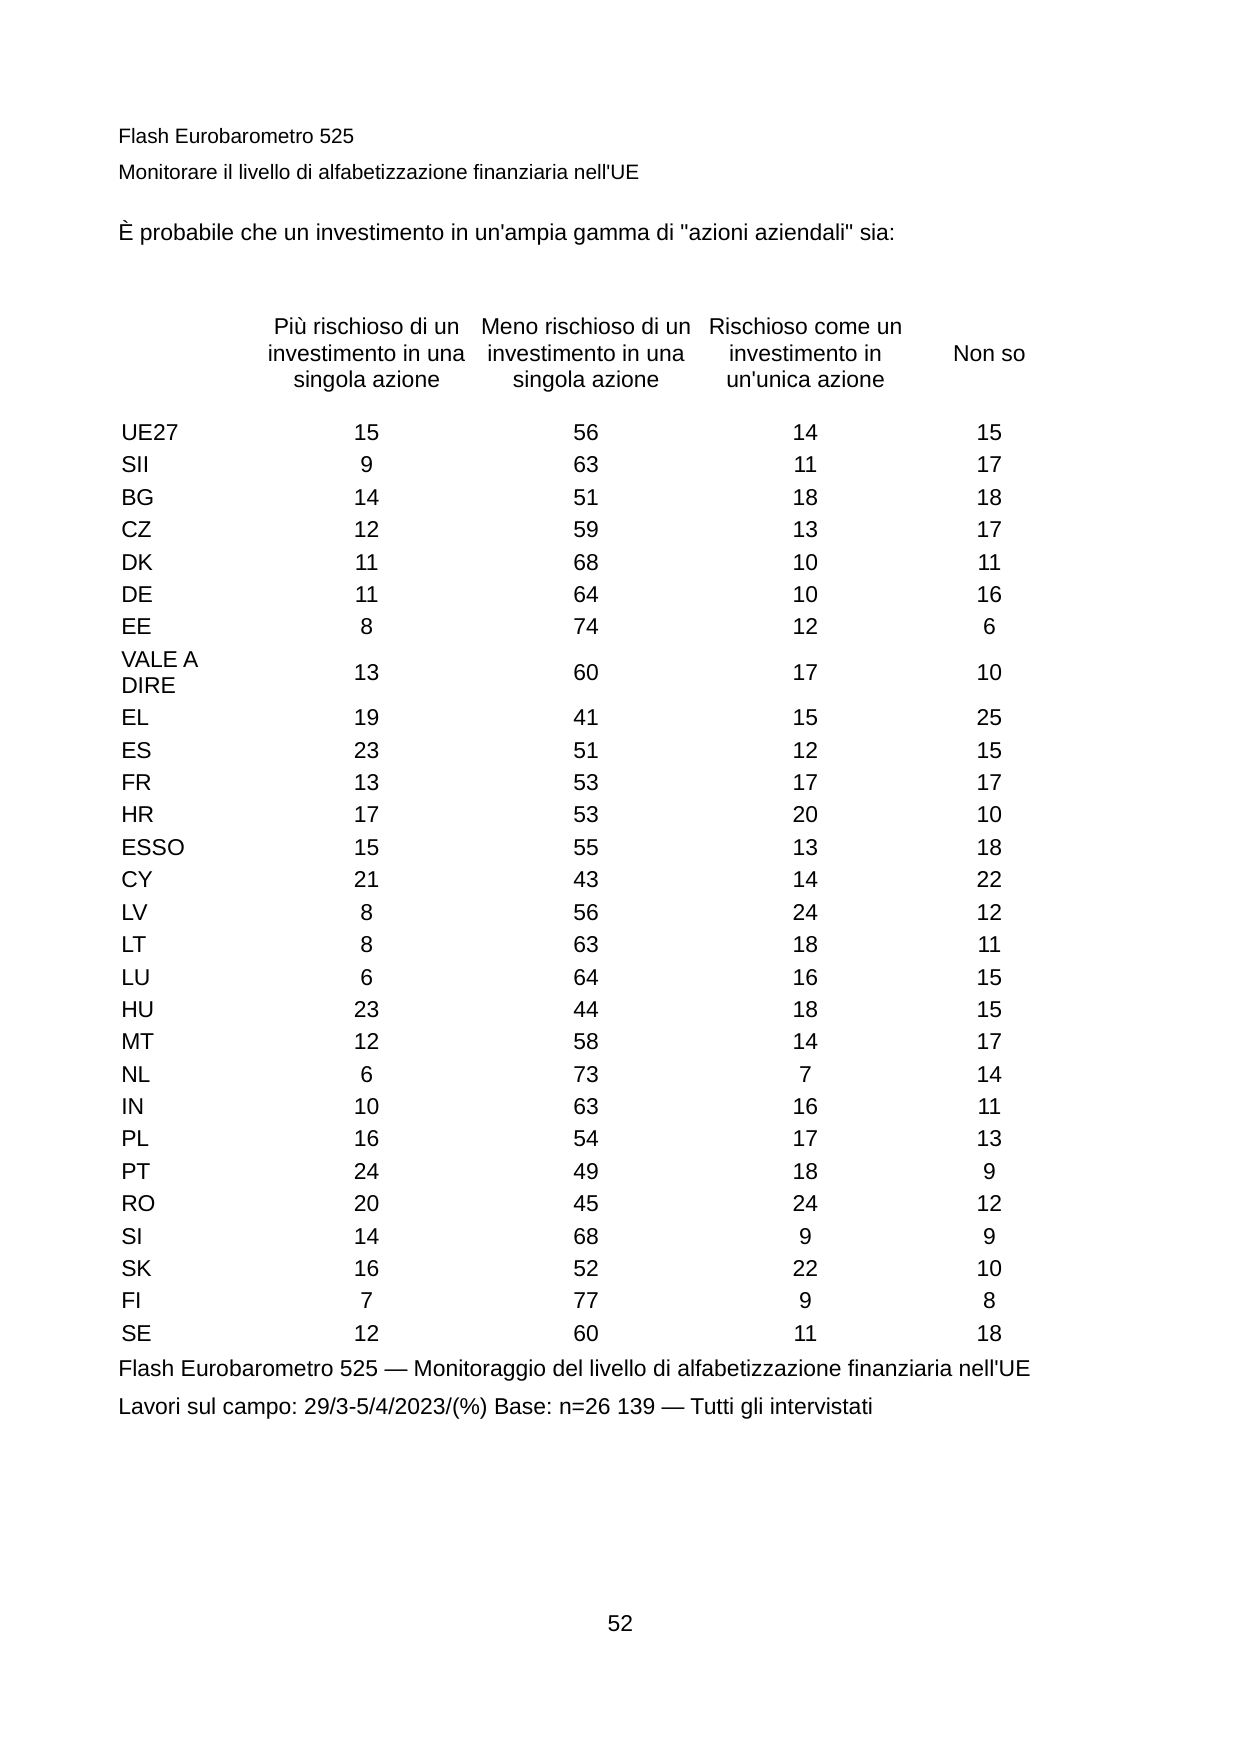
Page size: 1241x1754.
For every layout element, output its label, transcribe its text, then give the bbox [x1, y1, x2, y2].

table_cell 9 [257, 448, 476, 481]
table_cell 12 [915, 1187, 1063, 1219]
table_cell 10 [257, 1090, 476, 1122]
table_cell 49 [476, 1155, 696, 1187]
table_cell 15 [257, 831, 476, 863]
table_cell 8 [257, 896, 476, 928]
table_cell 15 [915, 734, 1063, 766]
table_cell 16 [257, 1252, 476, 1284]
table_header Più rischioso di un investimento in una singola azione [257, 290, 476, 416]
table_cell 11 [696, 1317, 915, 1349]
table_cell 10 [696, 578, 915, 610]
table_cell FR [118, 766, 257, 798]
table_cell 60 [476, 643, 696, 701]
table_cell 58 [476, 1025, 696, 1058]
table_cell 17 [257, 799, 476, 831]
table_cell LV [118, 896, 257, 928]
table_cell 18 [915, 481, 1063, 513]
table_cell 12 [696, 610, 915, 643]
table_cell 51 [476, 481, 696, 513]
table_cell 18 [696, 481, 915, 513]
table_cell 54 [476, 1123, 696, 1155]
table_cell 11 [915, 546, 1063, 578]
table_cell 8 [257, 610, 476, 643]
table_cell EE [118, 610, 257, 643]
table_cell 17 [696, 1123, 915, 1155]
table_cell 16 [696, 1090, 915, 1122]
table_cell 17 [696, 643, 915, 701]
table_cell 13 [915, 1123, 1063, 1155]
table_cell 11 [257, 578, 476, 610]
table_cell 11 [915, 928, 1063, 960]
table_cell 18 [915, 831, 1063, 863]
table_cell 74 [476, 610, 696, 643]
table_cell 14 [257, 1220, 476, 1252]
table_cell 10 [915, 799, 1063, 831]
table_cell SII [118, 448, 257, 481]
table_cell 13 [696, 513, 915, 546]
table_cell 77 [476, 1284, 696, 1317]
table_cell 14 [696, 1025, 915, 1058]
table_cell 44 [476, 993, 696, 1025]
table_cell 16 [696, 960, 915, 993]
table_cell 7 [257, 1284, 476, 1317]
table_cell 53 [476, 766, 696, 798]
table_cell 63 [476, 448, 696, 481]
table_cell EL [118, 701, 257, 734]
table_cell 10 [915, 643, 1063, 701]
table_cell 16 [915, 578, 1063, 610]
table_cell 24 [696, 1187, 915, 1219]
table_cell 12 [915, 896, 1063, 928]
table_cell 14 [257, 481, 476, 513]
table_cell 21 [257, 863, 476, 896]
table_cell 10 [696, 546, 915, 578]
table_cell RO [118, 1187, 257, 1219]
table_cell 15 [696, 701, 915, 734]
table_cell DE [118, 578, 257, 610]
table_cell 64 [476, 960, 696, 993]
text Flash Eurobarometro 525 — Monitoraggio del livello di alfabetizzazione finanziaria nell'UE [118, 1355, 1122, 1381]
table_cell CZ [118, 513, 257, 546]
table_cell 60 [476, 1317, 696, 1349]
table_cell PL [118, 1123, 257, 1155]
table_cell 45 [476, 1187, 696, 1219]
table_cell 18 [915, 1317, 1063, 1349]
table_cell 52 [476, 1252, 696, 1284]
table_cell 23 [257, 734, 476, 766]
table_cell 25 [915, 701, 1063, 734]
table_cell LT [118, 928, 257, 960]
text È probabile che un investimento in un'ampia gamma di "azioni aziendali" sia: [118, 219, 1122, 246]
table_cell 63 [476, 1090, 696, 1122]
table_cell 17 [915, 448, 1063, 481]
table_cell 16 [257, 1123, 476, 1155]
table_cell 7 [696, 1058, 915, 1090]
table_cell 17 [915, 1025, 1063, 1058]
table_cell 41 [476, 701, 696, 734]
table_cell 12 [257, 513, 476, 546]
table_cell 14 [696, 863, 915, 896]
table_cell 56 [476, 416, 696, 448]
table_cell 22 [696, 1252, 915, 1284]
table_cell 23 [257, 993, 476, 1025]
table_cell 22 [915, 863, 1063, 896]
table_cell 8 [257, 928, 476, 960]
table_cell SK [118, 1252, 257, 1284]
table_cell 18 [696, 993, 915, 1025]
table_cell 73 [476, 1058, 696, 1090]
table_cell MT [118, 1025, 257, 1058]
table_cell VALE A DIRE [118, 643, 257, 701]
table_cell 15 [915, 960, 1063, 993]
table_cell 53 [476, 799, 696, 831]
table_cell CY [118, 863, 257, 896]
table_header Meno rischioso di un investimento in una singola azione [476, 290, 696, 416]
table_header [118, 290, 257, 416]
table_cell 14 [915, 1058, 1063, 1090]
text Lavori sul campo: 29/3-5/4/2023/(%) Base: n=26 139 — Tutti gli intervistati [118, 1393, 1122, 1420]
table_cell 19 [257, 701, 476, 734]
table_cell 11 [257, 546, 476, 578]
table_cell 55 [476, 831, 696, 863]
table_cell 20 [696, 799, 915, 831]
table_cell 6 [257, 960, 476, 993]
table_cell 6 [257, 1058, 476, 1090]
table_cell 9 [696, 1220, 915, 1252]
table_cell 11 [696, 448, 915, 481]
table_cell SI [118, 1220, 257, 1252]
table_cell FI [118, 1284, 257, 1317]
table_cell 9 [915, 1155, 1063, 1187]
table_cell 14 [696, 416, 915, 448]
table_cell 18 [696, 1155, 915, 1187]
table_cell 63 [476, 928, 696, 960]
table_cell 8 [915, 1284, 1063, 1317]
table_cell 15 [257, 416, 476, 448]
table_cell 64 [476, 578, 696, 610]
table_cell 17 [915, 513, 1063, 546]
table_cell 12 [696, 734, 915, 766]
table_cell PT [118, 1155, 257, 1187]
table_cell IN [118, 1090, 257, 1122]
table_cell 51 [476, 734, 696, 766]
table_cell 13 [257, 766, 476, 798]
table_cell 17 [696, 766, 915, 798]
table_cell 43 [476, 863, 696, 896]
table_cell 68 [476, 1220, 696, 1252]
table_cell ES [118, 734, 257, 766]
table_cell ESSO [118, 831, 257, 863]
table_cell 68 [476, 546, 696, 578]
table_cell 11 [915, 1090, 1063, 1122]
table_cell 59 [476, 513, 696, 546]
table_cell HU [118, 993, 257, 1025]
table_cell NL [118, 1058, 257, 1090]
table_cell 9 [915, 1220, 1063, 1252]
table_cell 13 [696, 831, 915, 863]
table_cell 12 [257, 1025, 476, 1058]
table_cell SE [118, 1317, 257, 1349]
table_cell 10 [915, 1252, 1063, 1284]
table_cell 24 [257, 1155, 476, 1187]
table_cell DK [118, 546, 257, 578]
table_cell BG [118, 481, 257, 513]
table_cell 24 [696, 896, 915, 928]
table_cell HR [118, 799, 257, 831]
table_cell LU [118, 960, 257, 993]
table_cell 56 [476, 896, 696, 928]
table_cell UE27 [118, 416, 257, 448]
table_cell 18 [696, 928, 915, 960]
table_cell 20 [257, 1187, 476, 1219]
table_header Rischioso come un investimento in un'unica azione [696, 290, 915, 416]
table_cell 13 [257, 643, 476, 701]
table_cell 15 [915, 416, 1063, 448]
table_cell 15 [915, 993, 1063, 1025]
table_cell 6 [915, 610, 1063, 643]
table_header Non so [915, 290, 1063, 416]
table_cell 17 [915, 766, 1063, 798]
table_cell 12 [257, 1317, 476, 1349]
table_cell 9 [696, 1284, 915, 1317]
